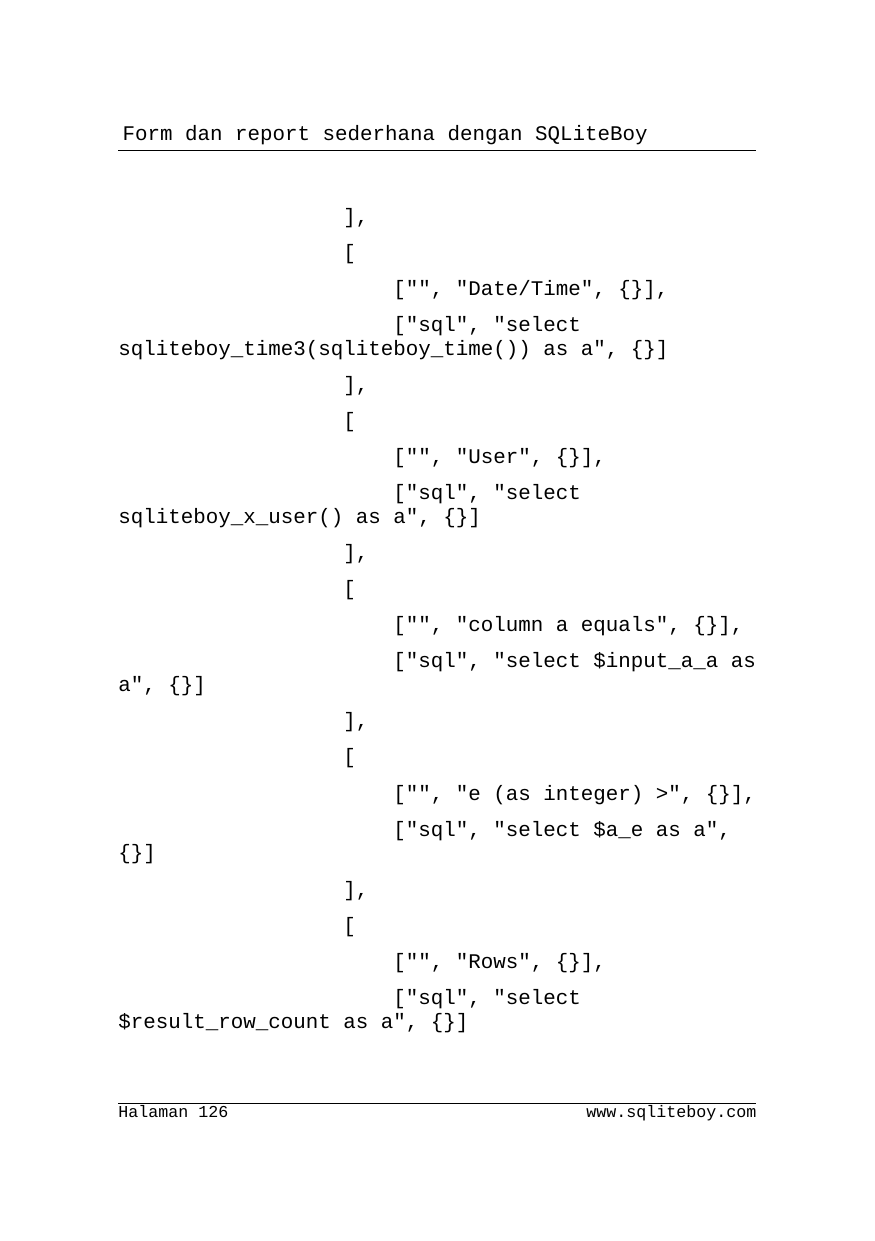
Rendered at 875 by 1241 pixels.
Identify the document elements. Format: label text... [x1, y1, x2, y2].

text ["sql", "select $input_a_a as a", {}] [118, 651, 756, 698]
text ["sql", "select sqliteboy_time3(sqliteboy_time()) as a", {}] [118, 314, 756, 361]
text ["", "column a equals", {}], [118, 614, 756, 638]
text [ [118, 410, 756, 434]
text ], [118, 878, 756, 902]
text ], [118, 710, 756, 734]
text ], [118, 542, 756, 566]
text ["sql", "select $a_e as a", {}] [118, 819, 756, 866]
text ["sql", "select sqliteboy_x_user() as a", {}] [118, 482, 756, 529]
text ["sql", "select $result_row_count as a", {}] [118, 987, 756, 1034]
text ["", "e (as integer) >", {}], [118, 783, 756, 806]
text [ [118, 746, 756, 770]
text ["", "Rows", {}], [118, 951, 756, 974]
text ["", "Date/Time", {}], [118, 278, 756, 302]
text [ [118, 578, 756, 602]
text [ [118, 242, 756, 265]
text ], [118, 206, 756, 229]
text ["", "User", {}], [118, 446, 756, 470]
text ], [118, 374, 756, 397]
text [ [118, 915, 756, 938]
